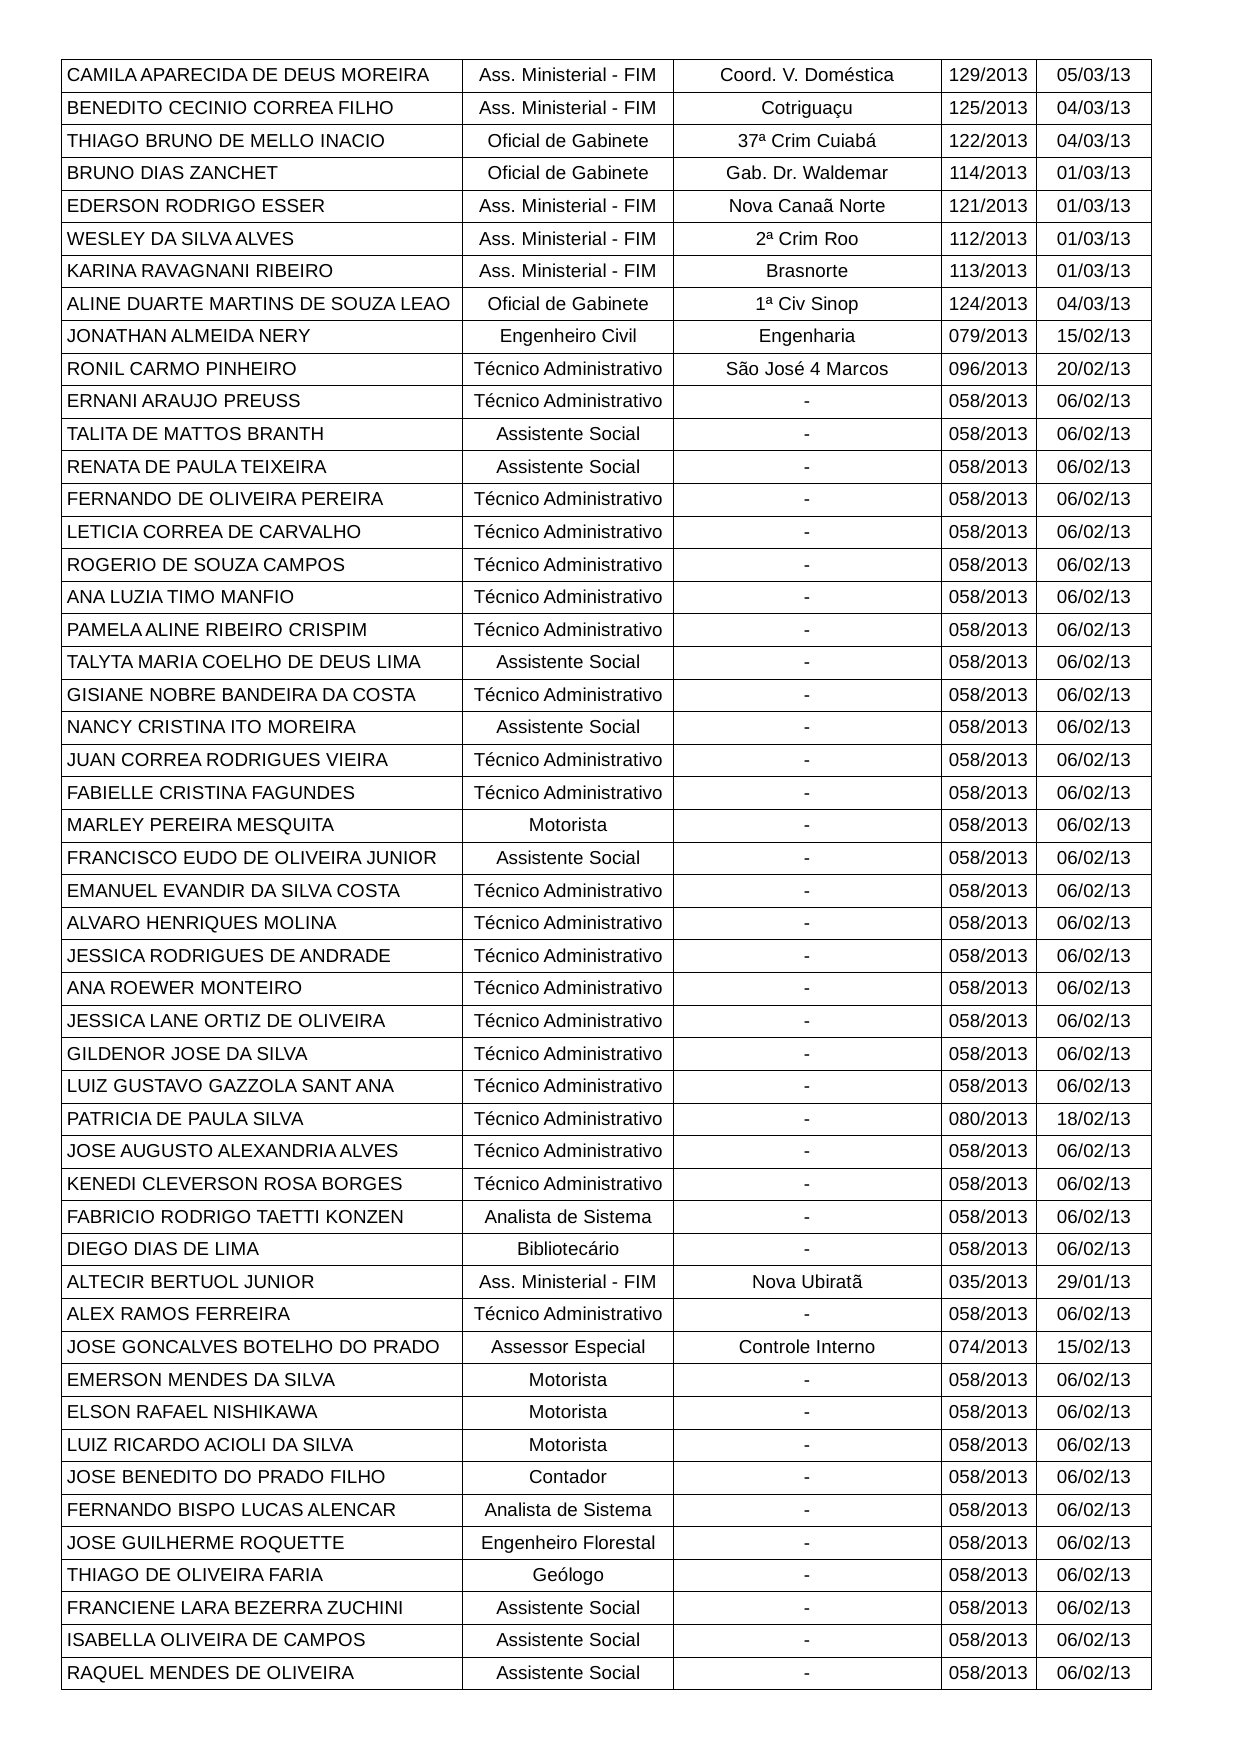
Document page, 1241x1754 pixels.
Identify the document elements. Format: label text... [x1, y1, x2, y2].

table_cell WESLEY DA SILVA ALVES [62, 223, 462, 255]
table_cell JOSE GONCALVES BOTELHO DO PRADO [62, 1332, 462, 1363]
table_cell Ass. Ministerial - FIM [463, 93, 673, 124]
table_cell Motorista [463, 1364, 673, 1396]
table_cell 06/02/13 [1037, 582, 1151, 613]
table_cell - [674, 1462, 941, 1494]
table_cell 06/02/13 [1037, 647, 1151, 678]
table_cell Ass. Ministerial - FIM [463, 60, 673, 92]
table_cell Oficial de Gabinete [463, 288, 673, 320]
table_cell 06/02/13 [1037, 1462, 1151, 1494]
table_cell - [674, 777, 941, 809]
table_cell 058/2013 [942, 451, 1036, 483]
table_cell - [674, 1104, 941, 1135]
table_cell - [674, 973, 941, 1004]
table_cell 06/02/13 [1037, 843, 1151, 874]
table_cell 06/02/13 [1037, 419, 1151, 450]
table_cell 06/02/13 [1037, 1234, 1151, 1265]
table_cell 06/02/13 [1037, 549, 1151, 581]
table_cell NANCY CRISTINA ITO MOREIRA [62, 712, 462, 744]
table_cell GILDENOR JOSE DA SILVA [62, 1038, 462, 1070]
table_cell - [674, 419, 941, 450]
table_cell FRANCISCO EUDO DE OLIVEIRA JUNIOR [62, 843, 462, 874]
table_cell 29/01/13 [1037, 1266, 1151, 1298]
table_cell - [674, 908, 941, 939]
table_cell - [674, 484, 941, 516]
table_cell 058/2013 [942, 582, 1036, 613]
table_cell - [674, 517, 941, 548]
table_cell 06/02/13 [1037, 1397, 1151, 1428]
table_cell 058/2013 [942, 1299, 1036, 1331]
table_cell MARLEY PEREIRA MESQUITA [62, 810, 462, 842]
table_cell 15/02/13 [1037, 321, 1151, 352]
table_cell THIAGO BRUNO DE MELLO INACIO [62, 125, 462, 157]
table_cell 01/03/13 [1037, 158, 1151, 189]
table_cell EDERSON RODRIGO ESSER [62, 191, 462, 222]
table_cell KENEDI CLEVERSON ROSA BORGES [62, 1169, 462, 1200]
table_cell TALITA DE MATTOS BRANTH [62, 419, 462, 450]
table_cell Técnico Administrativo [463, 386, 673, 418]
table_cell Técnico Administrativo [463, 549, 673, 581]
table_cell 058/2013 [942, 777, 1036, 809]
table_cell 096/2013 [942, 354, 1036, 385]
table_cell PATRICIA DE PAULA SILVA [62, 1104, 462, 1135]
table_cell ALVARO HENRIQUES MOLINA [62, 908, 462, 939]
table_cell Geólogo [463, 1560, 673, 1591]
table_cell - [674, 712, 941, 744]
table_cell - [674, 647, 941, 678]
table_cell 112/2013 [942, 223, 1036, 255]
table_cell 06/02/13 [1037, 1364, 1151, 1396]
table_cell Assistente Social [463, 712, 673, 744]
table_cell CAMILA APARECIDA DE DEUS MOREIRA [62, 60, 462, 92]
table_cell 058/2013 [942, 973, 1036, 1004]
table_cell BENEDITO CECINIO CORREA FILHO [62, 93, 462, 124]
table_cell Técnico Administrativo [463, 354, 673, 385]
table_cell 058/2013 [942, 1169, 1036, 1200]
table_cell 058/2013 [942, 1462, 1036, 1494]
table_cell RENATA DE PAULA TEIXEIRA [62, 451, 462, 483]
table_cell ALTECIR BERTUOL JUNIOR [62, 1266, 462, 1298]
table_cell - [674, 1495, 941, 1526]
table_cell 06/02/13 [1037, 1430, 1151, 1461]
table_cell Contador [463, 1462, 673, 1494]
table_cell 080/2013 [942, 1104, 1036, 1135]
table_cell 058/2013 [942, 1625, 1036, 1657]
table_cell Motorista [463, 810, 673, 842]
table_cell 058/2013 [942, 712, 1036, 744]
table_cell 37ª Crim Cuiabá [674, 125, 941, 157]
table_cell 06/02/13 [1037, 1136, 1151, 1168]
table_cell 06/02/13 [1037, 908, 1151, 939]
table_cell 06/02/13 [1037, 614, 1151, 646]
table_cell - [674, 680, 941, 711]
table_cell 058/2013 [942, 1495, 1036, 1526]
table_cell 06/02/13 [1037, 1592, 1151, 1624]
table_cell RONIL CARMO PINHEIRO [62, 354, 462, 385]
table_cell 122/2013 [942, 125, 1036, 157]
table_cell BRUNO DIAS ZANCHET [62, 158, 462, 189]
table_cell LUIZ RICARDO ACIOLI DA SILVA [62, 1430, 462, 1461]
table_cell ERNANI ARAUJO PREUSS [62, 386, 462, 418]
table_cell Controle Interno [674, 1332, 941, 1363]
table_cell - [674, 940, 941, 972]
table_cell 1ª Civ Sinop [674, 288, 941, 320]
table_cell ELSON RAFAEL NISHIKAWA [62, 1397, 462, 1428]
table_cell Motorista [463, 1430, 673, 1461]
table_cell 15/02/13 [1037, 1332, 1151, 1363]
table_cell - [674, 1201, 941, 1233]
table_cell 06/02/13 [1037, 712, 1151, 744]
table_cell Assistente Social [463, 843, 673, 874]
table_cell Assistente Social [463, 1592, 673, 1624]
table_cell Técnico Administrativo [463, 614, 673, 646]
table_cell - [674, 1038, 941, 1070]
table_cell 058/2013 [942, 647, 1036, 678]
table_cell Ass. Ministerial - FIM [463, 1266, 673, 1298]
table_cell - [674, 745, 941, 776]
table_cell 121/2013 [942, 191, 1036, 222]
table_cell - [674, 1625, 941, 1657]
table_cell Assistente Social [463, 647, 673, 678]
table_cell - [674, 843, 941, 874]
table_cell 06/02/13 [1037, 940, 1151, 972]
table_cell Nova Canaã Norte [674, 191, 941, 222]
table_cell 06/02/13 [1037, 680, 1151, 711]
table_cell 06/02/13 [1037, 777, 1151, 809]
table_cell LUIZ GUSTAVO GAZZOLA SANT ANA [62, 1071, 462, 1102]
table_cell DIEGO DIAS DE LIMA [62, 1234, 462, 1265]
table_cell JESSICA RODRIGUES DE ANDRADE [62, 940, 462, 972]
table_cell Oficial de Gabinete [463, 125, 673, 157]
table_cell 06/02/13 [1037, 973, 1151, 1004]
table_cell 06/02/13 [1037, 810, 1151, 842]
table_cell Coord. V. Doméstica [674, 60, 941, 92]
table_cell 058/2013 [942, 419, 1036, 450]
table_cell 06/02/13 [1037, 1527, 1151, 1559]
table_cell - [674, 1430, 941, 1461]
table_cell Bibliotecário [463, 1234, 673, 1265]
table_cell Técnico Administrativo [463, 940, 673, 972]
table_cell 06/02/13 [1037, 1625, 1151, 1657]
table_cell ROGERIO DE SOUZA CAMPOS [62, 549, 462, 581]
table_cell - [674, 1397, 941, 1428]
table_cell Gab. Dr. Waldemar [674, 158, 941, 189]
table_cell JUAN CORREA RODRIGUES VIEIRA [62, 745, 462, 776]
table_cell 06/02/13 [1037, 386, 1151, 418]
table_cell FABRICIO RODRIGO TAETTI KONZEN [62, 1201, 462, 1233]
table_cell São José 4 Marcos [674, 354, 941, 385]
table_cell - [674, 1527, 941, 1559]
table_cell 058/2013 [942, 908, 1036, 939]
table_cell Ass. Ministerial - FIM [463, 191, 673, 222]
table_cell 058/2013 [942, 1071, 1036, 1102]
table_cell Técnico Administrativo [463, 517, 673, 548]
table_cell 058/2013 [942, 1136, 1036, 1168]
table_cell 06/02/13 [1037, 1560, 1151, 1591]
table_cell 06/02/13 [1037, 1006, 1151, 1037]
table_cell Técnico Administrativo [463, 1038, 673, 1070]
table_cell 06/02/13 [1037, 451, 1151, 483]
table_cell Técnico Administrativo [463, 1006, 673, 1037]
table_cell JOSE AUGUSTO ALEXANDRIA ALVES [62, 1136, 462, 1168]
table_cell - [674, 1071, 941, 1102]
table_cell 06/02/13 [1037, 875, 1151, 907]
table_cell - [674, 1169, 941, 1200]
table_cell JOSE GUILHERME ROQUETTE [62, 1527, 462, 1559]
table_cell 125/2013 [942, 93, 1036, 124]
table_cell 06/02/13 [1037, 1299, 1151, 1331]
table_cell Técnico Administrativo [463, 1136, 673, 1168]
table_cell - [674, 1136, 941, 1168]
table_cell Técnico Administrativo [463, 908, 673, 939]
table_cell 058/2013 [942, 1006, 1036, 1037]
table_cell 04/03/13 [1037, 288, 1151, 320]
table_cell Engenharia [674, 321, 941, 352]
table_cell Nova Ubiratã [674, 1266, 941, 1298]
table_cell JOSE BENEDITO DO PRADO FILHO [62, 1462, 462, 1494]
table_cell Analista de Sistema [463, 1495, 673, 1526]
table_cell 058/2013 [942, 810, 1036, 842]
table_cell 06/02/13 [1037, 1495, 1151, 1526]
table_cell 074/2013 [942, 1332, 1036, 1363]
table_cell 058/2013 [942, 1592, 1036, 1624]
table_cell - [674, 1658, 941, 1689]
table_cell 06/02/13 [1037, 1038, 1151, 1070]
table_cell FABIELLE CRISTINA FAGUNDES [62, 777, 462, 809]
table_cell - [674, 582, 941, 613]
table_cell 124/2013 [942, 288, 1036, 320]
table_cell - [674, 810, 941, 842]
table_cell - [674, 386, 941, 418]
table_cell FERNANDO BISPO LUCAS ALENCAR [62, 1495, 462, 1526]
table_cell 058/2013 [942, 1560, 1036, 1591]
table_cell 113/2013 [942, 256, 1036, 287]
table_cell 06/02/13 [1037, 1071, 1151, 1102]
table_cell 058/2013 [942, 1397, 1036, 1428]
table_cell Ass. Ministerial - FIM [463, 223, 673, 255]
table_cell RAQUEL MENDES DE OLIVEIRA [62, 1658, 462, 1689]
table_cell 058/2013 [942, 614, 1036, 646]
table_cell Assessor Especial [463, 1332, 673, 1363]
table_cell 129/2013 [942, 60, 1036, 92]
table_cell Engenheiro Florestal [463, 1527, 673, 1559]
table_cell Técnico Administrativo [463, 582, 673, 613]
table_cell Assistente Social [463, 451, 673, 483]
table_cell Assistente Social [463, 1625, 673, 1657]
table_cell - [674, 1006, 941, 1037]
table_cell 058/2013 [942, 1658, 1036, 1689]
table_cell 058/2013 [942, 517, 1036, 548]
table_cell 05/03/13 [1037, 60, 1151, 92]
table_cell 01/03/13 [1037, 256, 1151, 287]
table_cell - [674, 451, 941, 483]
table_cell 18/02/13 [1037, 1104, 1151, 1135]
table_cell 06/02/13 [1037, 517, 1151, 548]
table_cell 06/02/13 [1037, 1658, 1151, 1689]
table_cell 058/2013 [942, 1430, 1036, 1461]
table_cell Brasnorte [674, 256, 941, 287]
table_cell Técnico Administrativo [463, 680, 673, 711]
table_cell 079/2013 [942, 321, 1036, 352]
table_cell 2ª Crim Roo [674, 223, 941, 255]
table_cell Assistente Social [463, 419, 673, 450]
table_cell TALYTA MARIA COELHO DE DEUS LIMA [62, 647, 462, 678]
table_cell - [674, 1592, 941, 1624]
table_cell GISIANE NOBRE BANDEIRA DA COSTA [62, 680, 462, 711]
table_cell Técnico Administrativo [463, 1071, 673, 1102]
table_cell 01/03/13 [1037, 223, 1151, 255]
table_cell FERNANDO DE OLIVEIRA PEREIRA [62, 484, 462, 516]
table_cell ALINE DUARTE MARTINS DE SOUZA LEAO [62, 288, 462, 320]
table_cell Técnico Administrativo [463, 745, 673, 776]
table_cell - [674, 875, 941, 907]
table_cell 20/02/13 [1037, 354, 1151, 385]
table_cell 04/03/13 [1037, 93, 1151, 124]
table_cell - [674, 1234, 941, 1265]
table_cell ANA ROEWER MONTEIRO [62, 973, 462, 1004]
table_cell Analista de Sistema [463, 1201, 673, 1233]
table_cell ANA LUZIA TIMO MANFIO [62, 582, 462, 613]
table_cell 06/02/13 [1037, 1201, 1151, 1233]
table_cell 058/2013 [942, 745, 1036, 776]
table_cell 058/2013 [942, 1234, 1036, 1265]
table_cell 06/02/13 [1037, 745, 1151, 776]
table_cell 058/2013 [942, 680, 1036, 711]
table_cell JONATHAN ALMEIDA NERY [62, 321, 462, 352]
table_cell - [674, 1560, 941, 1591]
table_cell 01/03/13 [1037, 191, 1151, 222]
table_cell 058/2013 [942, 1038, 1036, 1070]
table_cell - [674, 1299, 941, 1331]
table_cell 035/2013 [942, 1266, 1036, 1298]
table_cell 058/2013 [942, 1201, 1036, 1233]
table_cell Ass. Ministerial - FIM [463, 256, 673, 287]
table_cell PAMELA ALINE RIBEIRO CRISPIM [62, 614, 462, 646]
table_cell Assistente Social [463, 1658, 673, 1689]
table_cell Técnico Administrativo [463, 1169, 673, 1200]
table_cell 06/02/13 [1037, 484, 1151, 516]
table_cell EMANUEL EVANDIR DA SILVA COSTA [62, 875, 462, 907]
table_cell - [674, 549, 941, 581]
table_cell 114/2013 [942, 158, 1036, 189]
table_cell Oficial de Gabinete [463, 158, 673, 189]
table_cell 06/02/13 [1037, 1169, 1151, 1200]
table_cell 058/2013 [942, 875, 1036, 907]
table_cell LETICIA CORREA DE CARVALHO [62, 517, 462, 548]
table_cell Cotriguaçu [674, 93, 941, 124]
table_cell 058/2013 [942, 484, 1036, 516]
table_cell Técnico Administrativo [463, 1104, 673, 1135]
table_cell 058/2013 [942, 843, 1036, 874]
table_cell EMERSON MENDES DA SILVA [62, 1364, 462, 1396]
table_cell Motorista [463, 1397, 673, 1428]
table_cell 058/2013 [942, 549, 1036, 581]
table_cell Técnico Administrativo [463, 875, 673, 907]
table_cell 058/2013 [942, 386, 1036, 418]
table_cell ALEX RAMOS FERREIRA [62, 1299, 462, 1331]
table_cell ISABELLA OLIVEIRA DE CAMPOS [62, 1625, 462, 1657]
table_cell JESSICA LANE ORTIZ DE OLIVEIRA [62, 1006, 462, 1037]
table_cell 04/03/13 [1037, 125, 1151, 157]
table_cell Técnico Administrativo [463, 973, 673, 1004]
table_cell KARINA RAVAGNANI RIBEIRO [62, 256, 462, 287]
table_cell - [674, 1364, 941, 1396]
table_cell Técnico Administrativo [463, 777, 673, 809]
table_cell 058/2013 [942, 1364, 1036, 1396]
table_cell - [674, 614, 941, 646]
table_cell Técnico Administrativo [463, 484, 673, 516]
table_cell THIAGO DE OLIVEIRA FARIA [62, 1560, 462, 1591]
table_cell Engenheiro Civil [463, 321, 673, 352]
table_cell 058/2013 [942, 1527, 1036, 1559]
table_cell Técnico Administrativo [463, 1299, 673, 1331]
table_cell FRANCIENE LARA BEZERRA ZUCHINI [62, 1592, 462, 1624]
table_cell 058/2013 [942, 940, 1036, 972]
